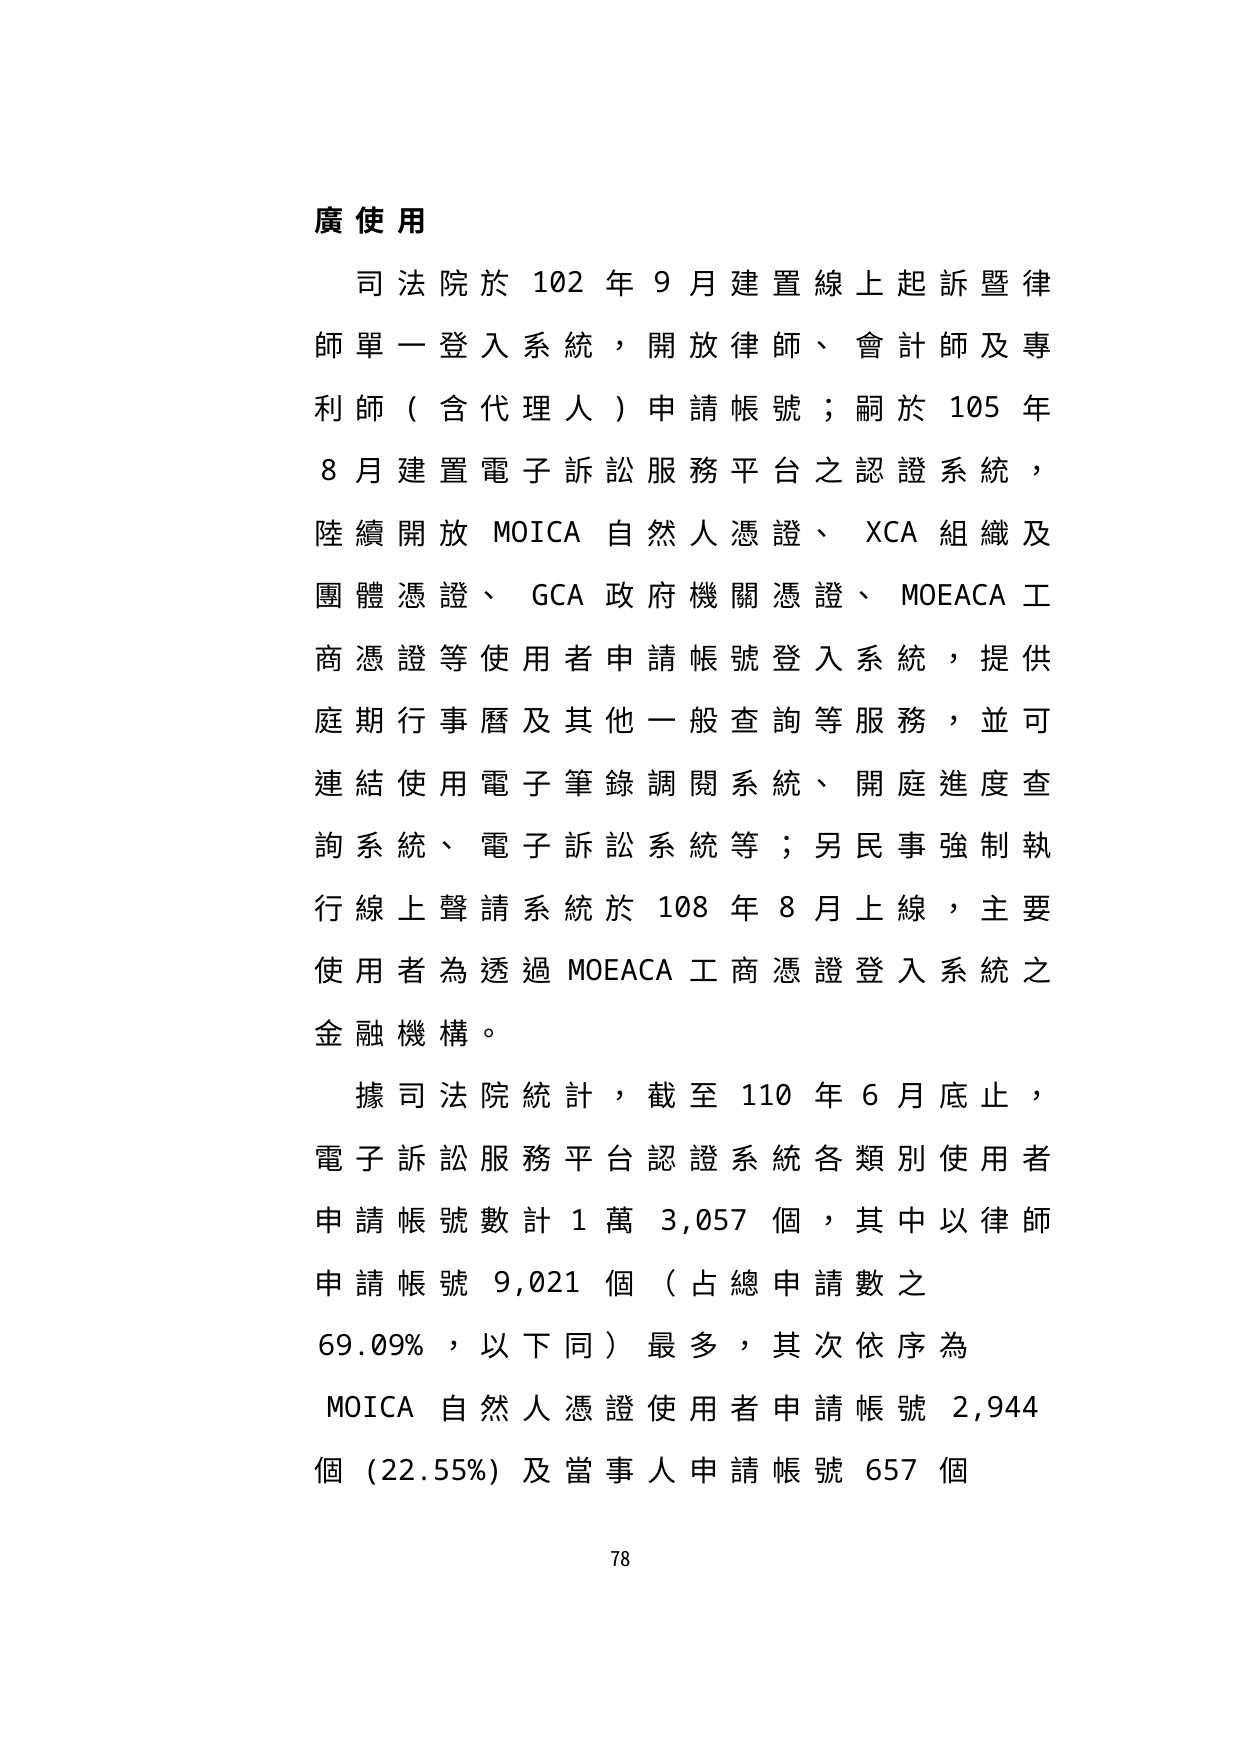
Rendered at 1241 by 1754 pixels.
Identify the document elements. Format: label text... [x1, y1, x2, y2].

text 司法院於102年9月建置線上起訴暨律師單一登入系統，開放律師、會計師及專利師(含代理人)申請帳號；嗣於105年8月建置電子訴訟服務平台之認證系統，陸續開放MOICA自然人憑證、XCA組織及團體憑證、GCA政府機關憑證、MOEACA工商憑證等使用者申請帳號登入系統，提供庭期行事曆及其他一般查詢等服務，並可連結使用電子筆錄調閱系統、開庭進度查詢系統、電子訴訟系統等；另民事強制執行線上聲請系統於108年8月上線，主要使用者為透過MOEACA工商憑證登入系統之金融機構。 [271, 240, 1058, 1052]
text 據司法院統計，截至110年6月底止，電子訴訟服務平台認證系統各類別使用者申請帳號數計1萬3,057個，其中以律師申請帳號9,021個（占總申請數之69.09%，以下同）最多，其次依序為MOICA自然人憑證使用者申請帳號2,944個(22.55%)及當事人申請帳號657個 [271, 1052, 1058, 1490]
text 廣使用 [242, 177, 1058, 240]
